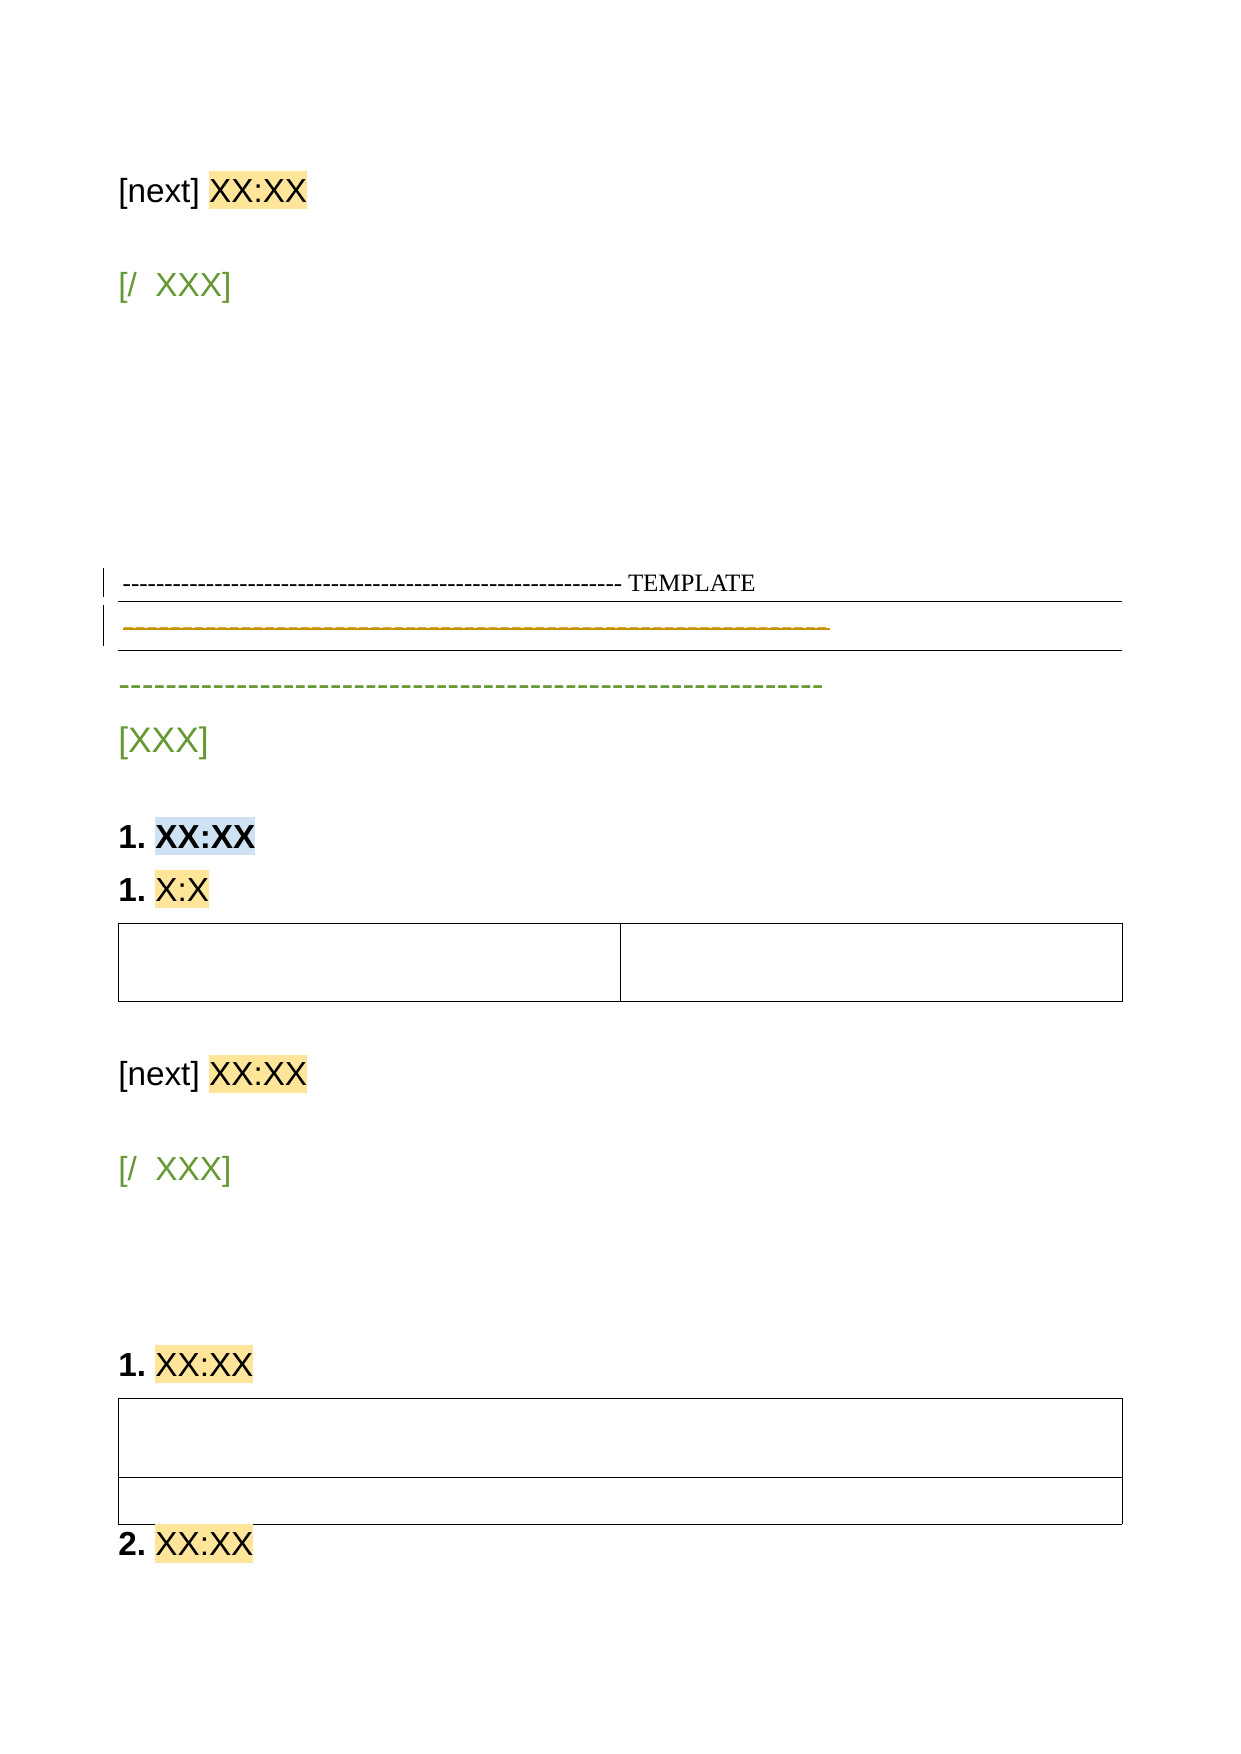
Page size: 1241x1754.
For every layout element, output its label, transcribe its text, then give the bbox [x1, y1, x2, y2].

text 2. XX:XX [118, 1525, 1122, 1563]
text [next] XX:XX [118, 171, 1122, 209]
table_cell [119, 1478, 1122, 1524]
text 1. XX:XX [118, 1345, 1122, 1383]
table_header [621, 924, 1122, 1001]
table_header [119, 924, 620, 1001]
text ------------------------------------------------------------ TEMPLATE [118, 563, 1122, 601]
text [/ XXX] [118, 265, 1122, 304]
text [next] XX:XX [118, 1054, 1122, 1093]
text [/ XXX] [118, 1149, 1122, 1187]
text ------------------------------------------------------------ [118, 663, 1122, 704]
text 1. X:X [118, 870, 1122, 908]
text 1. XX:XX [118, 817, 1122, 855]
table_header [119, 1399, 1122, 1477]
text [XXX] [118, 719, 1122, 760]
